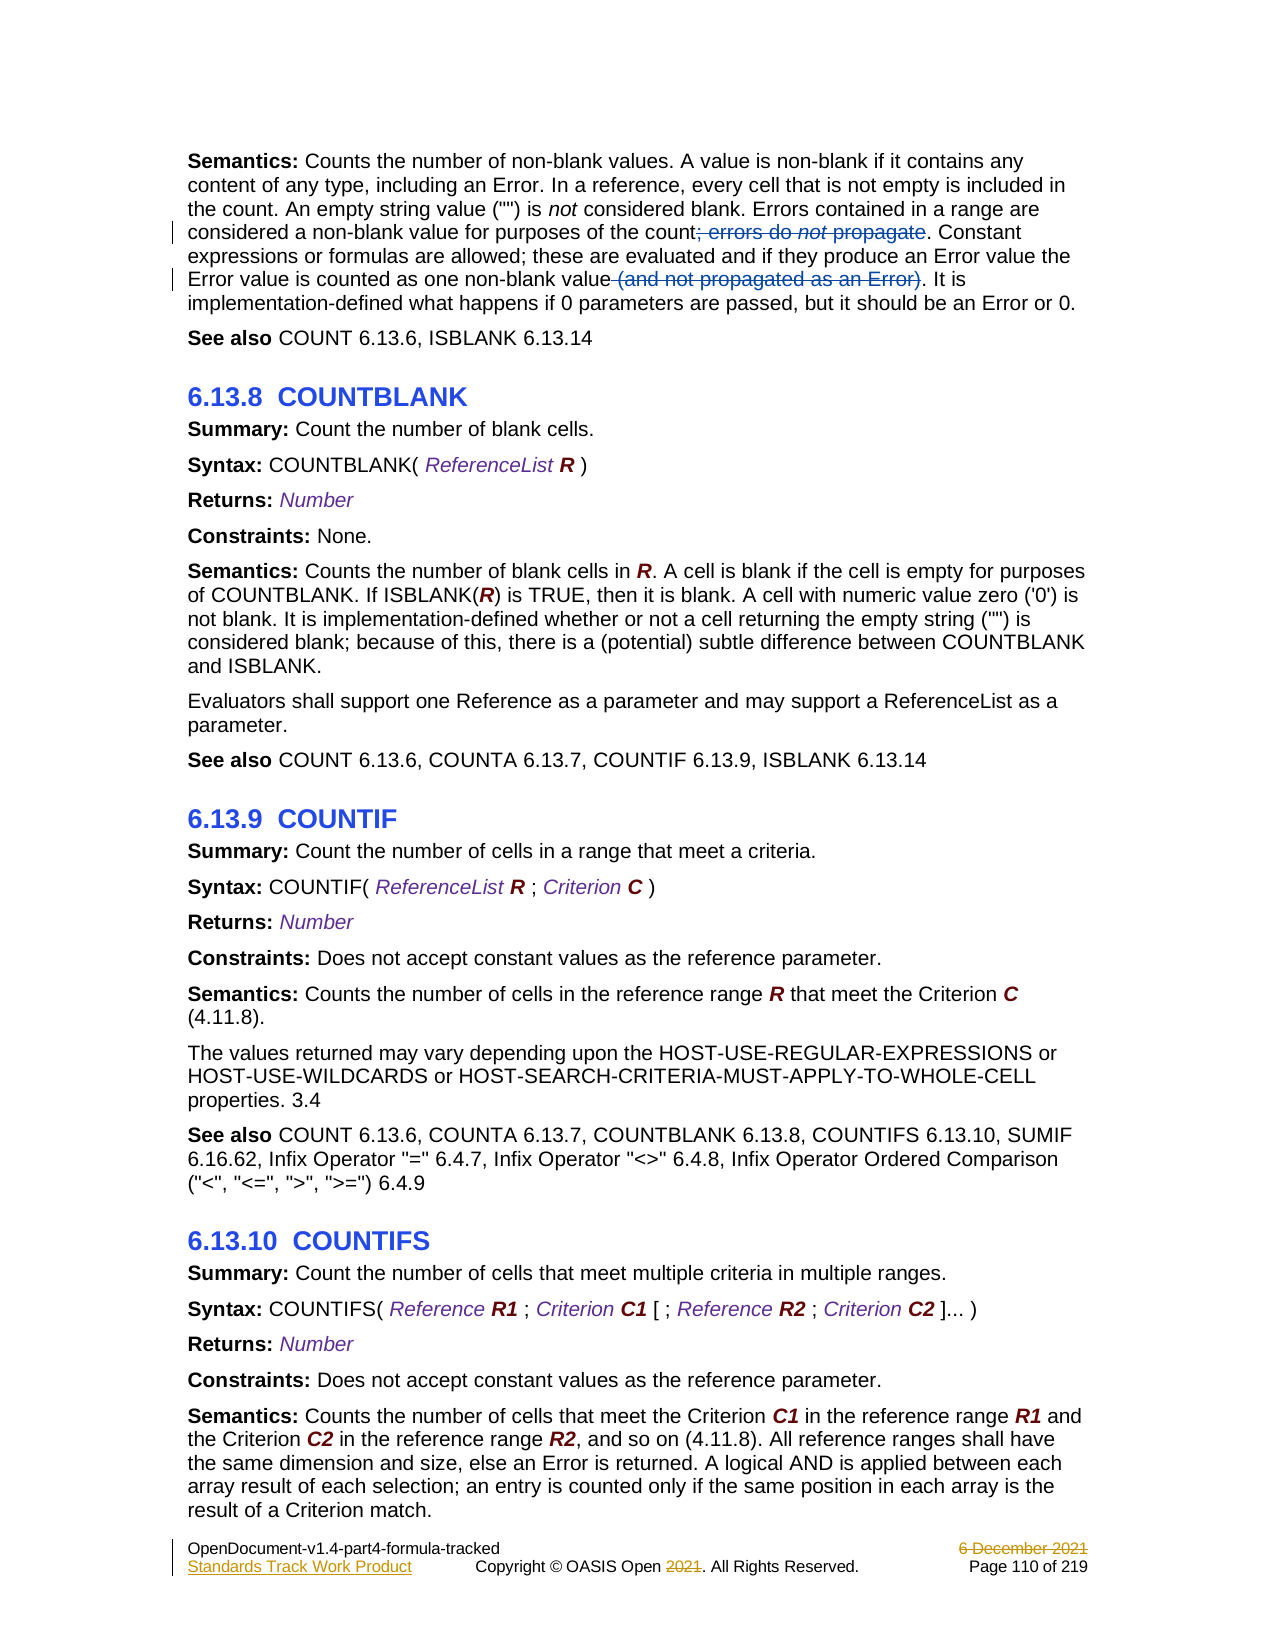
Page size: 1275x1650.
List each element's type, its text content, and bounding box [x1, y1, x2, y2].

text Semantics: Counts the number of cells in the reference range R that meet the Criterion C (4.11.8). [187, 982, 1088, 1029]
text Summary: Count the number of cells that meet multiple criteria in multiple ranges. [187, 1262, 1088, 1285]
text Syntax: COUNTIFS( Reference R1 ; Criterion C1 [ ; Reference R2 ; Criterion C2 ]... ) [187, 1297, 1088, 1321]
subtitle COUNTIF [187, 803, 1088, 833]
text Evaluators shall support one Reference as a parameter and may support a ReferenceList as a parameter. [187, 690, 1088, 737]
text Returns: Number [187, 1333, 1088, 1356]
text See also COUNT 6.13.6, COUNTA 6.13.7, COUNTBLANK 6.13.8, COUNTIFS 6.13.10, SUMIF 6.16.62, Infix Operator "=" 6.4.7, Infix Operator "<>" 6.4.8, Infix Operator Ordered Comparison ("<", "<=", ">", ">=") 6.4.9 [187, 1124, 1088, 1194]
text Summary: Count the number of cells in a range that meet a criteria. [187, 839, 1088, 863]
text Constraints: Does not accept constant values as the reference parameter. [187, 946, 1088, 970]
text Returns: Number [187, 911, 1088, 934]
text Semantics: Counts the number of cells that meet the Criterion C1 in the reference range R1 and the Criterion C2 in the reference range R2, and so on (4.11.8). All reference ranges shall have the same dimension and size, else an Error is returned. A logical AND is applied between each array result of each selection; an entry is counted only if the same position in each array is the result of a Criterion match. [187, 1404, 1088, 1522]
text Constraints: Does not accept constant values as the reference parameter. [187, 1368, 1088, 1392]
text Returns: Number [187, 489, 1088, 512]
text Syntax: COUNTIF( ReferenceList R ; Criterion C ) [187, 875, 1088, 899]
text See also COUNT 6.13.6, ISBLANK 6.13.14 [187, 327, 1088, 350]
text Constraints: None. [187, 524, 1088, 548]
text See also COUNT 6.13.6, COUNTA 6.13.7, COUNTIF 6.13.9, ISBLANK 6.13.14 [187, 749, 1088, 772]
subtitle COUNTIFS [187, 1226, 1088, 1256]
subtitle COUNTBLANK [187, 381, 1088, 411]
text Semantics: Counts the number of non-blank values. A value is non-blank if it contains any content of any type, including an Error. In a reference, every cell that is not empty is included in the count. An empty string value ("") is not considered blank. Errors contained in a range are considered a non-blank value for purposes of the count. Constant expressions or formulas are allowed; these are evaluated and if they produce an Error value the Error value is counted as one non-blank value. It is implementation-defined what happens if 0 parameters are passed, but it should be an Error or 0. [187, 150, 1088, 315]
text Summary: Count the number of blank cells. [187, 417, 1088, 441]
text Semantics: Counts the number of blank cells in R. A cell is blank if the cell is empty for purposes of COUNTBLANK. If ISBLANK(R) is TRUE, then it is blank. A cell with numeric value zero ('0') is not blank. It is implementation-defined whether or not a cell returning the empty string ("") is considered blank; because of this, there is a (potential) subtle difference between COUNTBLANK and ISBLANK. [187, 560, 1088, 678]
text The values returned may vary depending upon the HOST-USE-REGULAR-EXPRESSIONS or HOST-USE-WILDCARDS or HOST-SEARCH-CRITERIA-MUST-APPLY-TO-WHOLE-CELL properties. 3.4 [187, 1041, 1088, 1112]
text Syntax: COUNTBLANK( ReferenceList R ) [187, 453, 1088, 477]
